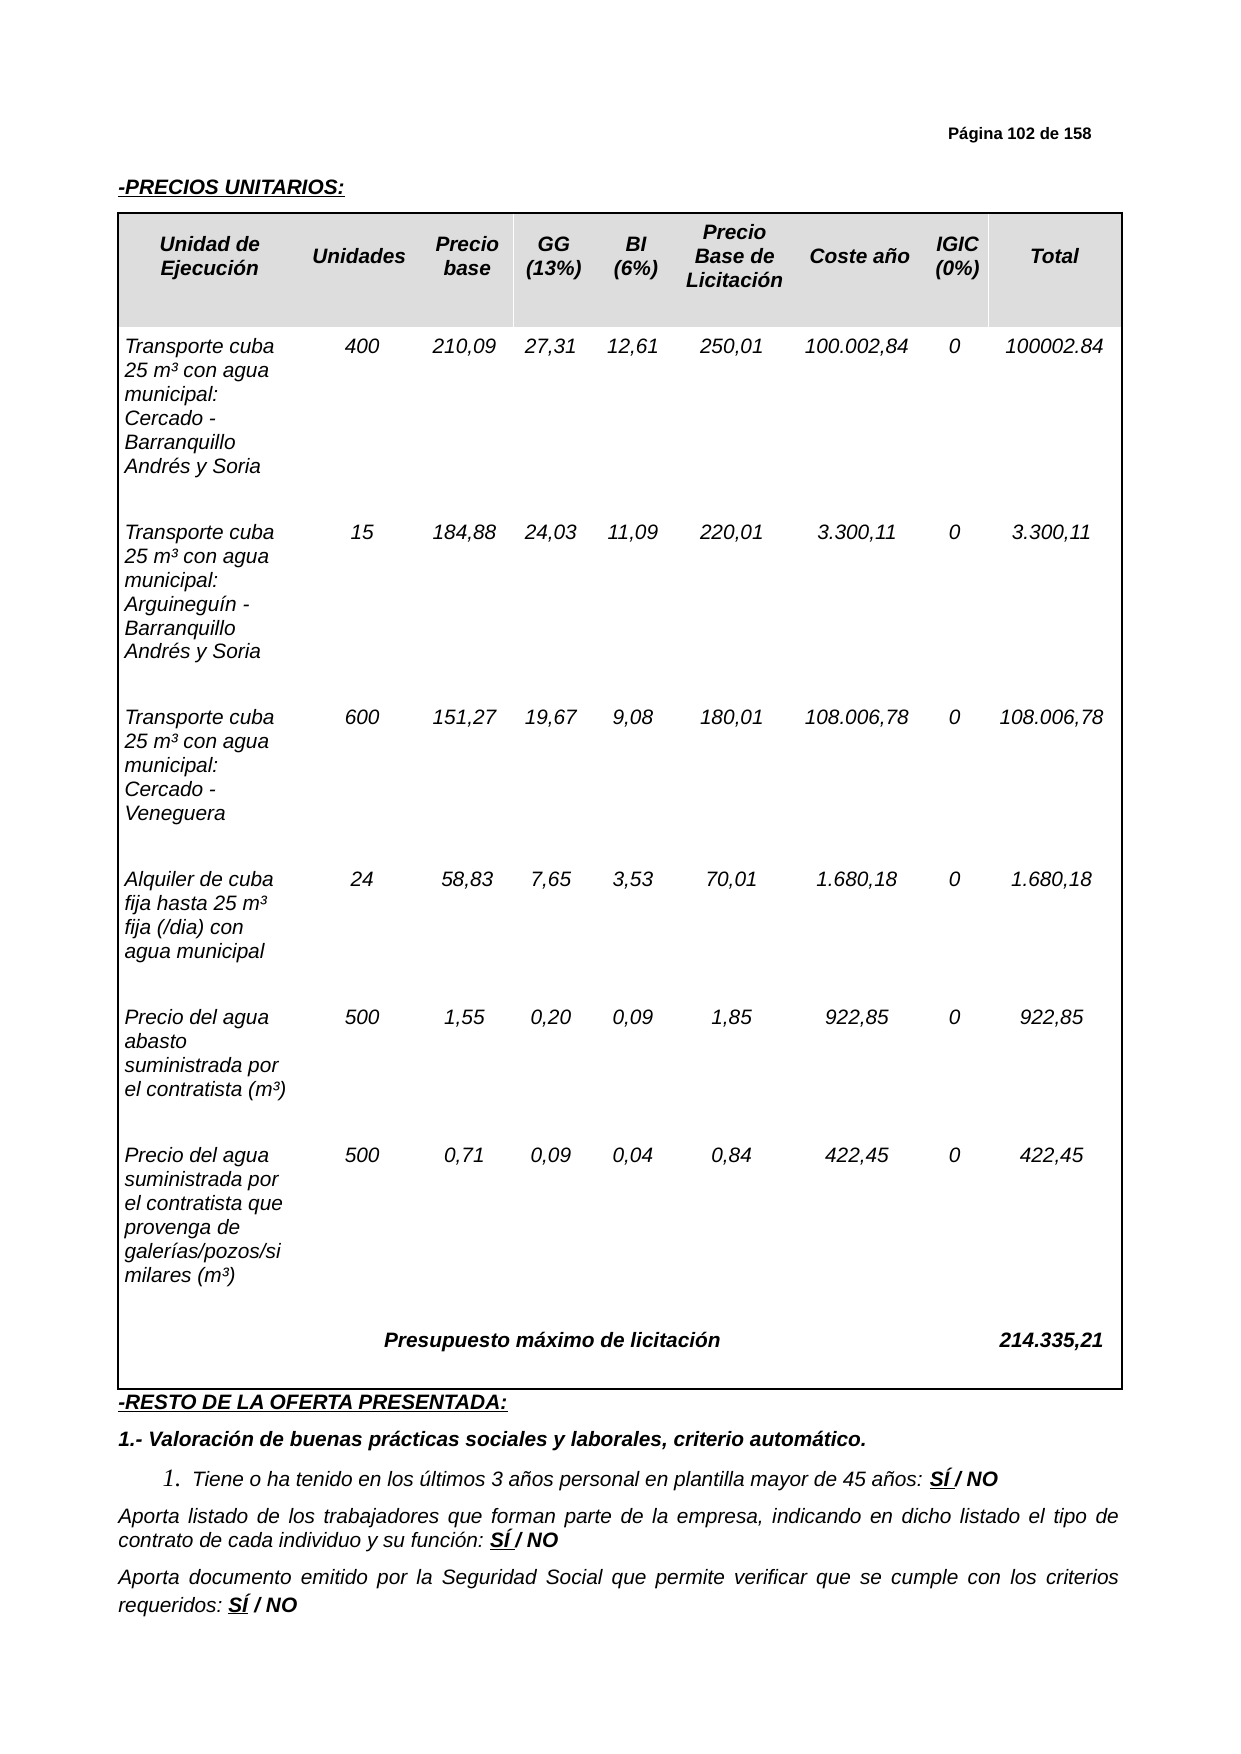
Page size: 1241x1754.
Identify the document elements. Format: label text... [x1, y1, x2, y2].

table_cell 0,71 [423, 1136, 513, 1322]
table_header Precio base [423, 214, 513, 327]
table_cell 0 [928, 699, 988, 861]
table_cell 108.006,78 [793, 699, 928, 861]
table_cell 0,09 [514, 1136, 596, 1322]
table_cell 27,31 [514, 328, 596, 513]
table_cell 70,01 [678, 861, 793, 998]
table_cell 19,67 [514, 699, 596, 861]
table_cell 0,84 [678, 1136, 793, 1322]
table_cell 0 [928, 999, 988, 1136]
table_cell 9,08 [596, 699, 678, 861]
table_cell 108.006,78 [989, 699, 1121, 861]
table_cell 400 [303, 328, 423, 513]
table_cell Transporte cuba 25 m³ con agua municipal: Arguineguín - Barranquillo Andrés y Soria [119, 513, 303, 699]
table_cell Transporte cuba 25 m³ con agua municipal: Cercado - Barranquillo Andrés y Soria [119, 328, 303, 513]
table_header GG (13%) [514, 214, 596, 327]
table_cell 100002,84 [989, 328, 1121, 513]
table_header Unidades [303, 214, 423, 327]
table_cell 0 [928, 861, 988, 998]
table_cell Precio del agua abasto suministrada por el contratista (m³) [119, 999, 303, 1136]
table_cell 7,65 [514, 861, 596, 998]
table_cell 3.300,11 [793, 513, 928, 699]
table_cell 210,09 [423, 328, 513, 513]
table_header Precio Base de Licitación [678, 214, 793, 327]
table_cell 24 [303, 861, 423, 998]
table_cell 0 [928, 328, 988, 513]
table_cell Presupuesto máximo de licitación [119, 1322, 988, 1388]
table_cell 0 [928, 513, 988, 699]
table_cell 15 [303, 513, 423, 699]
table_header IGIC (0%) [928, 214, 988, 327]
table_cell Transporte cuba 25 m³ con agua municipal: Cercado - Veneguera [119, 699, 303, 861]
table_header BI (6%) [596, 214, 678, 327]
table_cell 12,61 [596, 328, 678, 513]
table_cell 24,03 [514, 513, 596, 699]
table_cell 0,04 [596, 1136, 678, 1322]
table_cell 600 [303, 699, 423, 861]
table_cell 422,45 [989, 1136, 1121, 1322]
table_cell 220,01 [678, 513, 793, 699]
table_cell 0,09 [596, 999, 678, 1136]
table_header Coste año [793, 214, 928, 327]
table_cell 11,09 [596, 513, 678, 699]
table_cell 0 [928, 1136, 988, 1322]
table_cell 500 [303, 999, 423, 1136]
table_cell 1,85 [678, 999, 793, 1136]
table_cell 922,85 [989, 999, 1121, 1136]
table_cell 151,27 [423, 699, 513, 861]
table_cell 1.680,18 [793, 861, 928, 998]
table_cell 1.680,18 [989, 861, 1121, 998]
table_cell 3,53 [596, 861, 678, 998]
list Tiene o ha tenido en los últimos 3 años personal en plantilla mayor de 45 años: SÍ / NO [162, 1463, 1122, 1492]
table_cell 180,01 [678, 699, 793, 861]
table_cell Alquiler de cuba fija hasta 25 m³ fija (/dia) con agua municipal [119, 861, 303, 998]
table_cell 3.300,11 [989, 513, 1121, 699]
table_header Total [989, 214, 1121, 327]
text 1.- Valoración de buenas prácticas sociales y laborales, criterio automático. [118, 1427, 1122, 1451]
table_cell 422,45 [793, 1136, 928, 1322]
table_cell 100.002,84 [793, 328, 928, 513]
table_cell 500 [303, 1136, 423, 1322]
text Aporta documento emitido por la Seguridad Social que permite verificar que se cumple con los criterios requeridos: SÍ / NO [118, 1565, 1122, 1617]
text -RESTO DE LA OFERTA PRESENTADA: [118, 1390, 1122, 1414]
table_cell 214.335,21 [989, 1322, 1121, 1388]
text -PRECIOS UNITARIOS: [118, 175, 1122, 199]
table_cell 58,83 [423, 861, 513, 998]
table_cell 1,55 [423, 999, 513, 1136]
text Aporta listado de los trabajadores que forman parte de la empresa, indicando en dicho listado el tipo de contrato de cada individuo y su función: SÍ / NO [118, 1504, 1122, 1552]
table_cell 250,01 [678, 328, 793, 513]
table_cell 922,85 [793, 999, 928, 1136]
table_cell 184,88 [423, 513, 513, 699]
table_cell 0,20 [514, 999, 596, 1136]
table_cell Precio del agua suministrada por el contratista que provenga de galerías/pozos/similares (m³) [119, 1136, 303, 1322]
table_header Unidad de Ejecución [119, 214, 303, 327]
